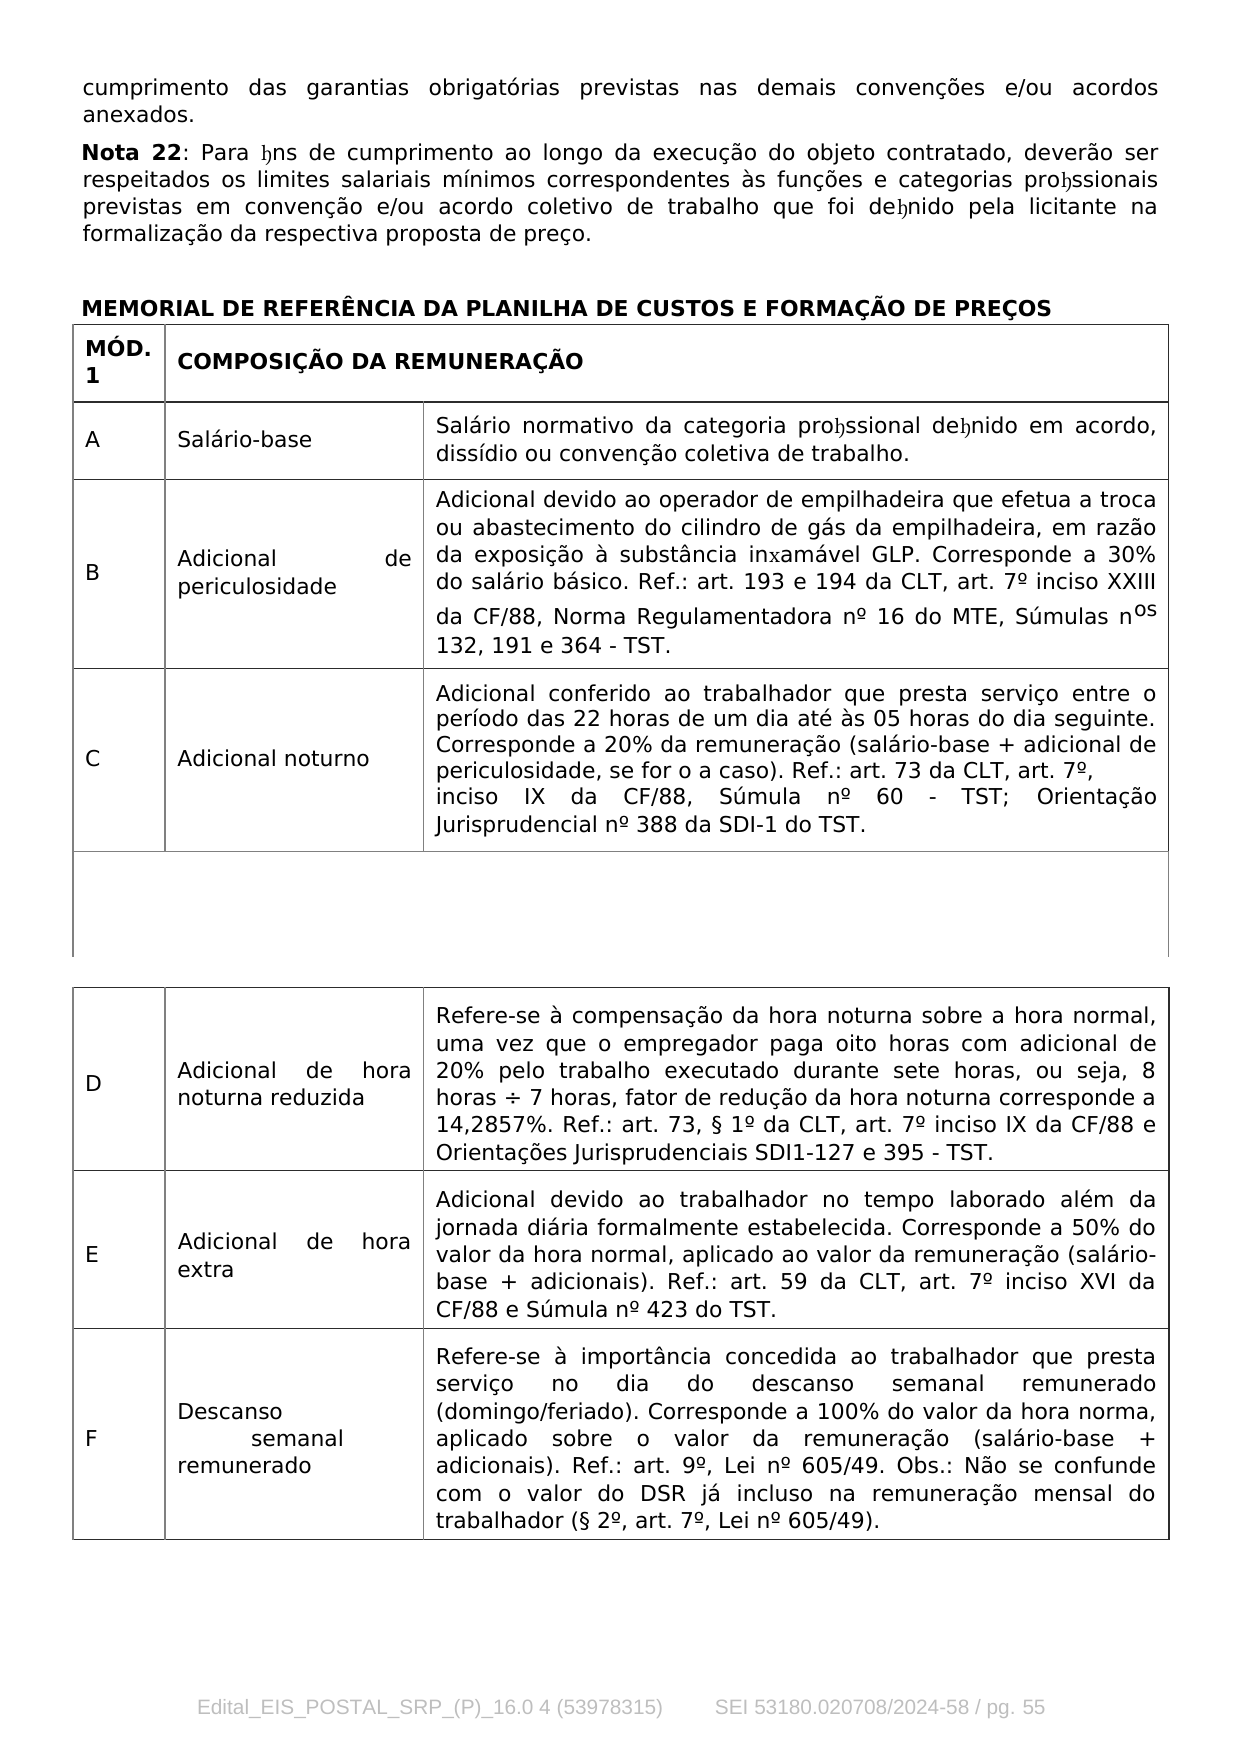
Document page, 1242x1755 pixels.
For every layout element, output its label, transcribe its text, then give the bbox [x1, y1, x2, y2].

table_cell F [74, 1329, 164, 1539]
table_header Refere-se à compensação da hora noturna sobre a hora normal, uma vez que o empregador paga oito horas com adicional de 20% pelo trabalho executado durante sete horas, ou seja, 8 horas ÷ 7 horas, fator de redução da hora noturna corresponde a 14,2857%. Ref.: art. 73, § 1º da CLT, art. 7º inciso IX da CF/88 e Orientações Jurisprudenciais SDI1-127 e 395 - TST. [424, 988, 1168, 1170]
table_cell C [74, 669, 164, 851]
table_cell Descanso semanal remunerado [166, 1329, 423, 1539]
text cumprimento das garantias obrigatórias previstas nas demais convenções e/ou acordos anexados. [81, 75, 1159, 128]
table_header Adicional de hora noturna reduzida [166, 988, 423, 1170]
table_header COMPOSIÇÃO DA REMUNERAÇÃO [166, 325, 1168, 401]
table_cell Adicional de periculosidade [166, 480, 423, 667]
text MEMORIAL DE REFERÊNCIA DA PLANILHA DE CUSTOS E FORMAÇÃO DE PREÇOS [81, 296, 1167, 322]
table_cell Adicional conferido ao trabalhador que presta serviço entre o período das 22 horas de um dia até às 05 horas do dia seguinte. Corresponde a 20% da remuneração (salário-base + adicional de periculosidade, se for o a caso). Ref.: art. 73 da CLT, art. 7º, inciso IX da CF/88, Súmula nº 60 - TST; Orientação Jurisprudencial nº 388 da SDI-1 do TST. [424, 669, 1168, 851]
table_cell Refere-se à importância concedida ao trabalhador que presta serviço no dia do descanso semanal remunerado (domingo/feriado). Corresponde a 100% do valor da hora norma, aplicado sobre o valor da remuneração (salário-base + adicionais). Ref.: art. 9º, Lei nº 605/49. Obs.: Não se confunde com o valor do DSR já incluso na remuneração mensal do trabalhador (§ 2º, art. 7º, Lei nº 605/49). [424, 1329, 1168, 1539]
table_header D [74, 988, 164, 1170]
text Nota 22: Para ns de cumprimento ao longo da execução do objeto contratado, deverão ser respeitados os limites salariais mínimos correspondentes às funções e categorias prossionais previstas em convenção e/ou acordo coletivo de trabalho que foi denido pela licitante na formalização da respectiva proposta de preço. [81, 139, 1159, 247]
table_cell Adicional devido ao trabalhador no tempo laborado além da jornada diária formalmente estabelecida. Corresponde a 50% do valor da hora normal, aplicado ao valor da remuneração (salário-base + adicionais). Ref.: art. 59 da CLT, art. 7º inciso XVI da CF/88 e Súmula nº 423 do TST. [424, 1171, 1168, 1328]
table_cell B [74, 480, 164, 667]
table_cell Adicional noturno [166, 669, 423, 851]
table_header MÓD. 1 [74, 325, 164, 401]
table_cell Salário-base [166, 403, 423, 479]
table_cell A [74, 403, 164, 479]
table_cell Adicional devido ao operador de empilhadeira que efetua a troca ou abastecimento do cilindro de gás da empilhadeira, em razão da exposição à substância inamável GLP. Corresponde a 30% do salário básico. Ref.: art. 193 e 194 da CLT, art. 7º inciso XXIII da CF/88, Norma Regulamentadora nº 16 do MTE, Súmulas nos 132, 191 e 364 - TST. [424, 480, 1168, 667]
table_cell Salário normativo da categoria prossional denido em acordo, dissídio ou convenção coletiva de trabalho. [424, 403, 1168, 479]
table_cell [74, 852, 1168, 957]
table_cell Adicional de hora extra [166, 1171, 423, 1328]
table_cell E [74, 1171, 164, 1328]
